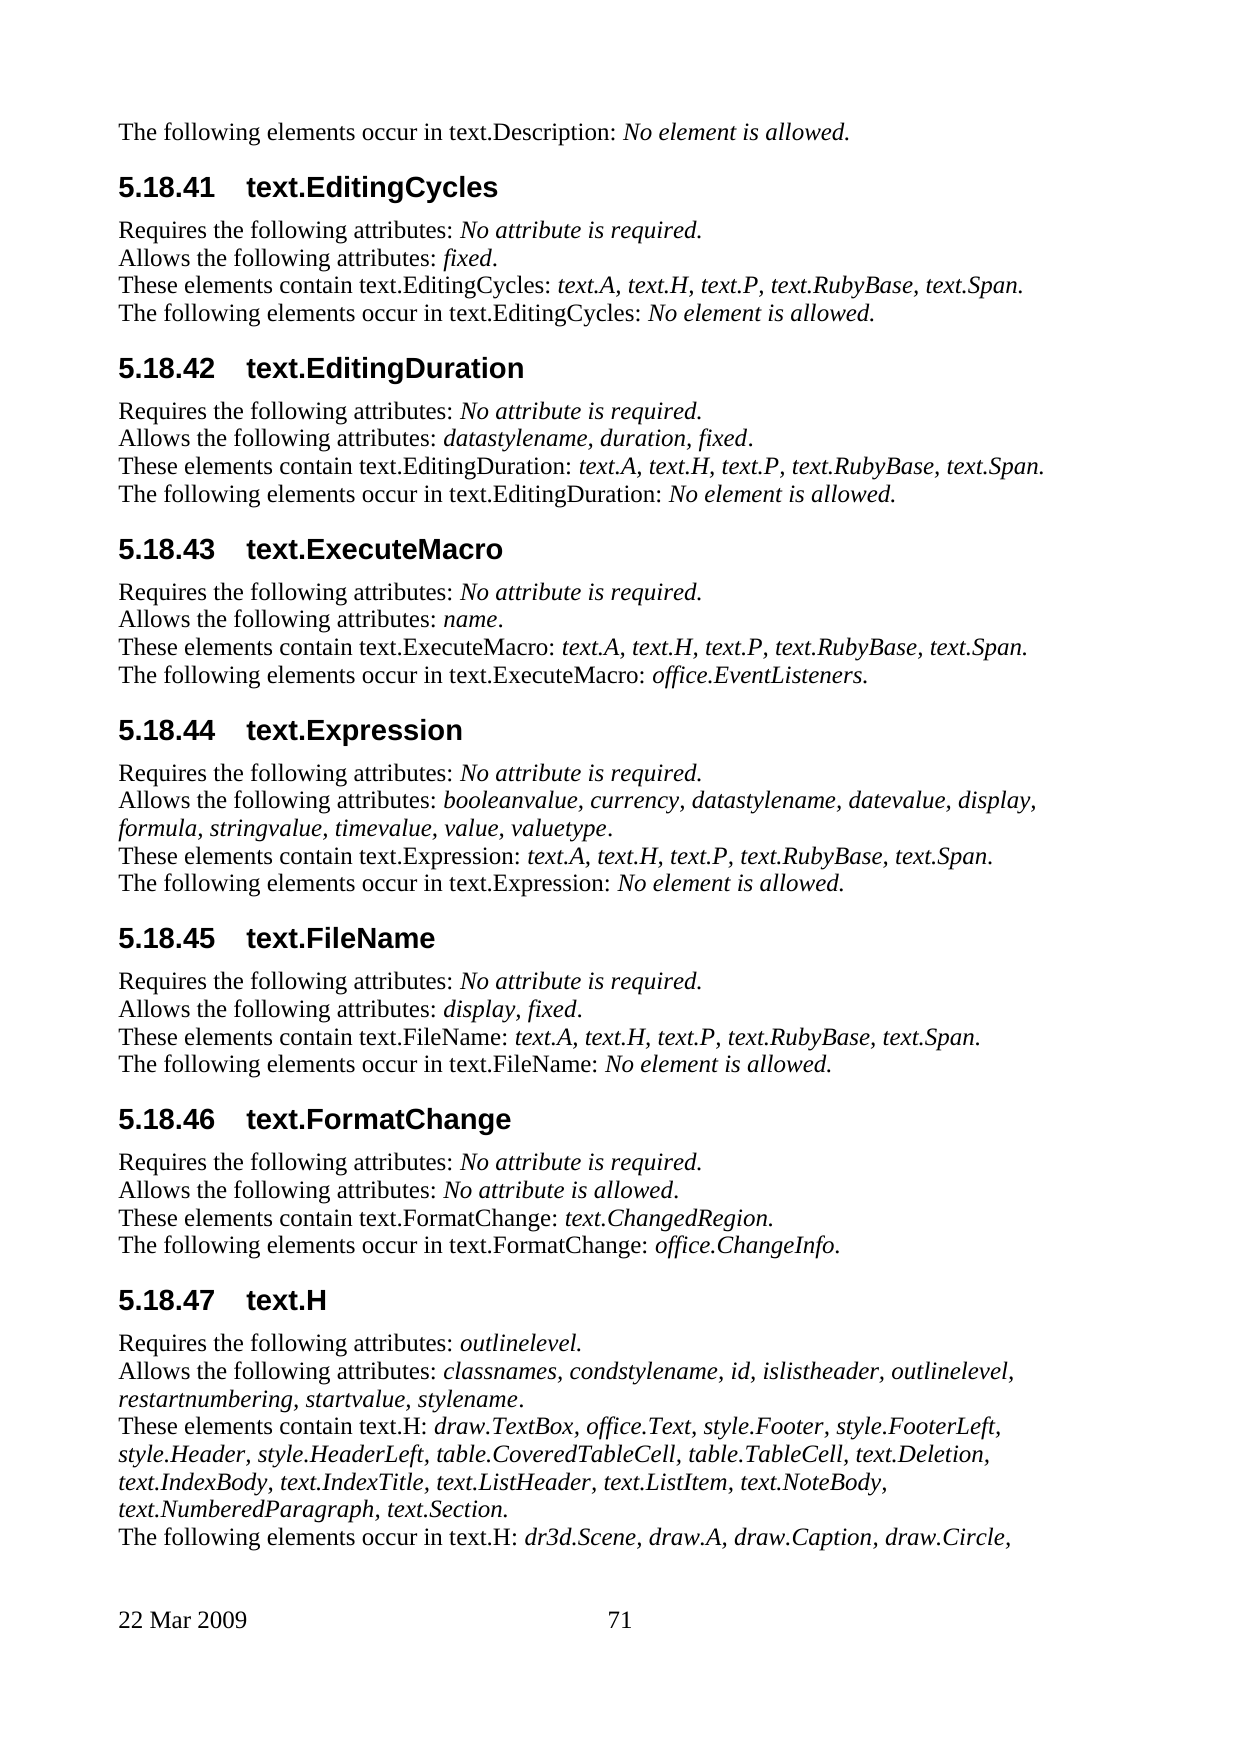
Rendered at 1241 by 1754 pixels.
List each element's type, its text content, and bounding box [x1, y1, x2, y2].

text The following elements occur in text.EditingCycles: No element is allowed. [118, 299, 1122, 327]
text Requires the following attributes: No attribute is required. [118, 216, 1122, 244]
text Requires the following attributes: outlinelevel. [118, 1329, 1122, 1357]
text These elements contain text.FormatChange: text.ChangedRegion. [118, 1204, 1122, 1231]
text The following elements occur in text.FileName: No element is allowed. [118, 1051, 1122, 1078]
text These elements contain text.FileName: text.A, text.H, text.P, text.RubyBase, text.Span. [118, 1023, 1122, 1051]
subtitle text.FormatChange [118, 1103, 1122, 1136]
text Requires the following attributes: No attribute is required. [118, 397, 1122, 424]
subtitle text.ExecuteMacro [118, 533, 1122, 565]
text Allows the following attributes: display, fixed. [118, 995, 1122, 1023]
subtitle text.EditingDuration [118, 352, 1122, 384]
text The following elements occur in text.FormatChange: office.ChangeInfo. [118, 1231, 1122, 1259]
text Allows the following attributes: classnames, condstylename, id, islistheader, outlinelevel, restartnumbering, startvalue, stylename. [118, 1357, 1122, 1412]
text Allows the following attributes: No attribute is allowed. [118, 1176, 1122, 1204]
subtitle text.FileName [118, 922, 1122, 955]
subtitle text.Expression [118, 714, 1122, 746]
text Requires the following attributes: No attribute is required. [118, 1148, 1122, 1176]
text These elements contain text.EditingDuration: text.A, text.H, text.P, text.RubyBase, text.Span. [118, 452, 1122, 480]
text Requires the following attributes: No attribute is required. [118, 967, 1122, 995]
text Allows the following attributes: name. [118, 606, 1122, 633]
text These elements contain text.EditingCycles: text.A, text.H, text.P, text.RubyBase, text.Span. [118, 271, 1122, 299]
subtitle text.EditingCycles [118, 171, 1122, 203]
text Requires the following attributes: No attribute is required. [118, 578, 1122, 606]
subtitle text.H [118, 1284, 1122, 1317]
text The following elements occur in text.Expression: No element is allowed. [118, 869, 1122, 897]
text Allows the following attributes: datastylename, duration, fixed. [118, 424, 1122, 452]
text These elements contain text.H: draw.TextBox, office.Text, style.Footer, style.FooterLeft, style.Header, style.HeaderLeft, table.CoveredTableCell, table.TableCell, text.Deletion, text.IndexBody, text.IndexTitle, text.ListHeader, text.ListItem, text.NoteBody, text.NumberedParagraph, text.Section. [118, 1412, 1122, 1523]
text The following elements occur in text.ExecuteMacro: office.EventListeners. [118, 661, 1122, 689]
text Allows the following attributes: booleanvalue, currency, datastylename, datevalue, display, formula, stringvalue, timevalue, value, valuetype. [118, 786, 1122, 842]
text These elements contain text.ExecuteMacro: text.A, text.H, text.P, text.RubyBase, text.Span. [118, 633, 1122, 661]
text Allows the following attributes: fixed. [118, 244, 1122, 271]
text Requires the following attributes: No attribute is required. [118, 759, 1122, 786]
text The following elements occur in text.EditingDuration: No element is allowed. [118, 480, 1122, 508]
text The following elements occur in text.Description: No element is allowed. [118, 118, 1122, 146]
text The following elements occur in text.H: dr3d.Scene, draw.A, draw.Caption, draw.Circle, [118, 1523, 1122, 1551]
text These elements contain text.Expression: text.A, text.H, text.P, text.RubyBase, text.Span. [118, 842, 1122, 869]
